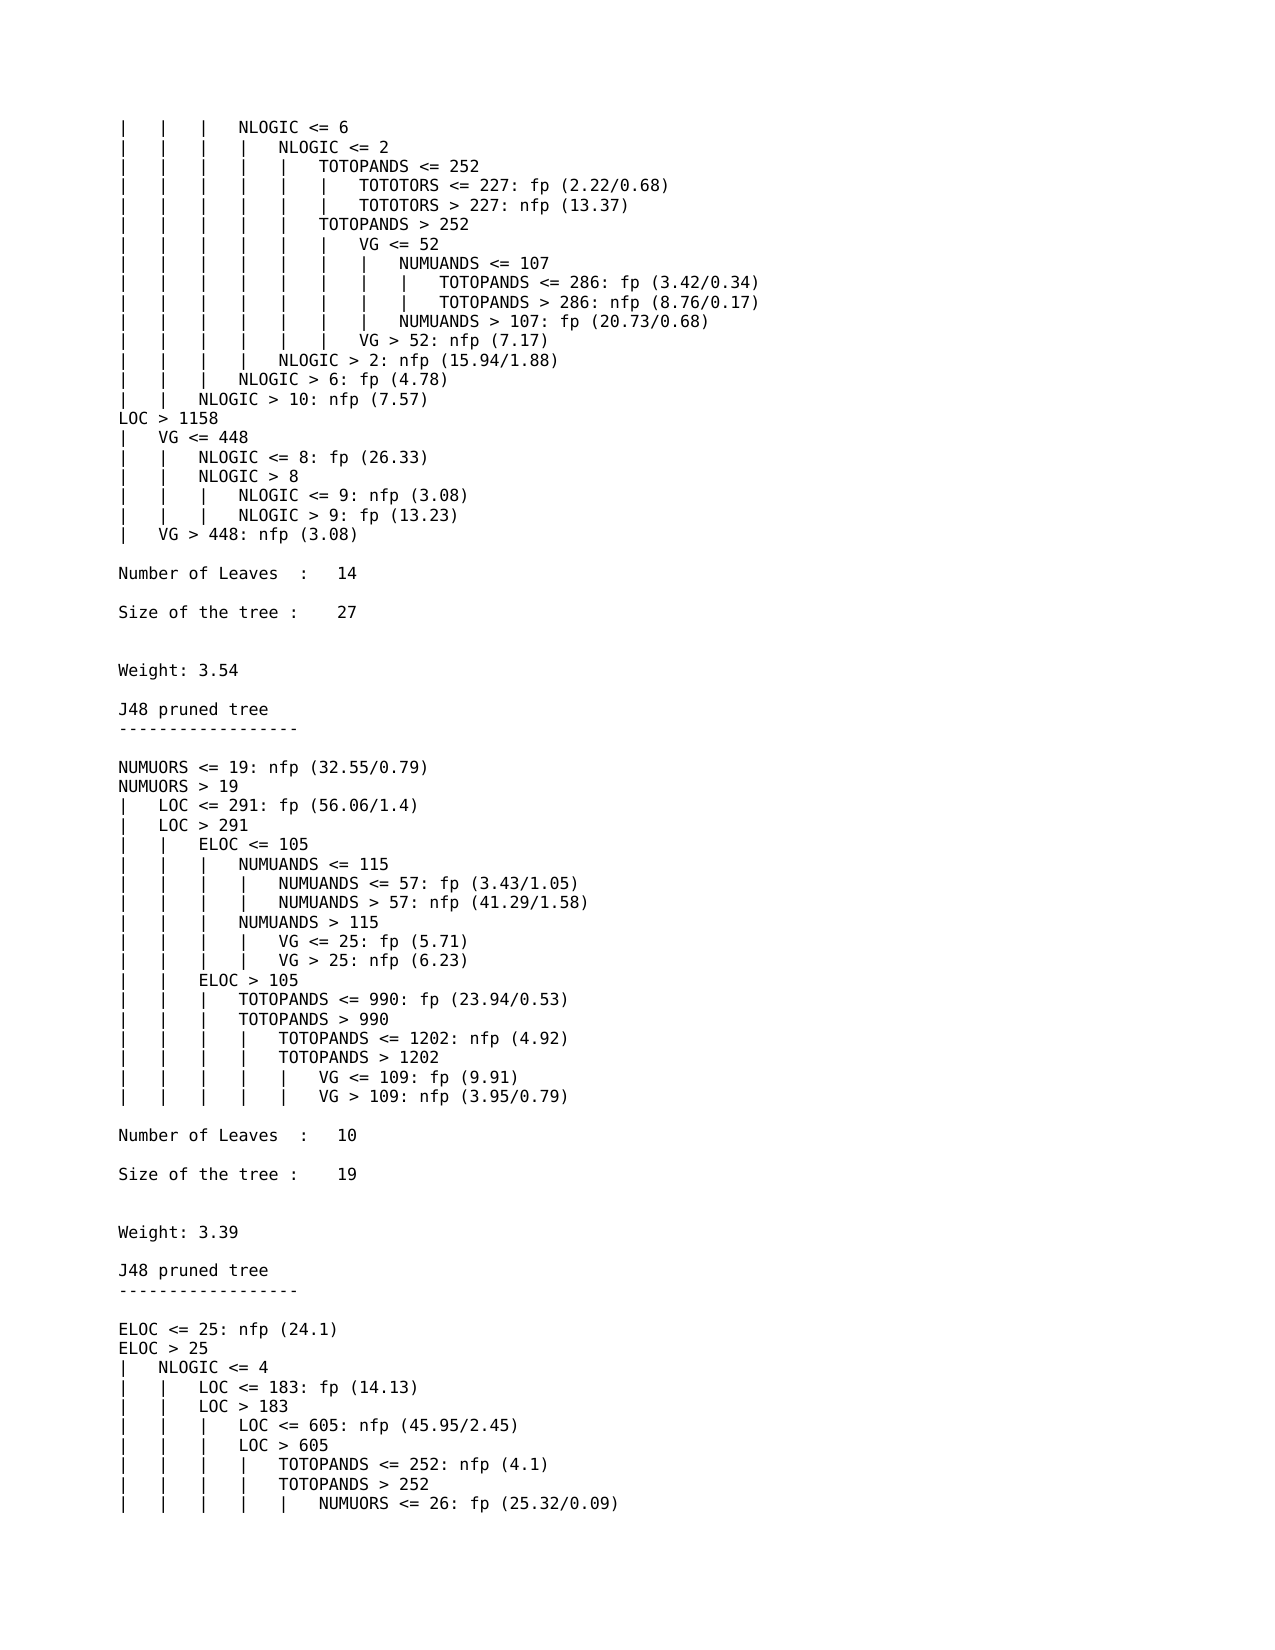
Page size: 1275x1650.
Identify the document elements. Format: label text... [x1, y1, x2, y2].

text NUMUORS <= 19: nfp (32.55/0.79) [118, 757, 1157, 777]
text | | | | | | | NUMUANDS > 107: fp (20.73/0.68) [118, 312, 1157, 331]
text | | ELOC <= 105 [118, 835, 1157, 854]
text Number of Leaves : 14 [118, 564, 1157, 583]
text | | | NUMUANDS <= 115 [118, 854, 1157, 874]
text | | | | | | VG > 52: nfp (7.17) [118, 331, 1157, 351]
text | | | | | | | | TOTOPANDS > 286: nfp (8.76/0.17) [118, 292, 1157, 312]
text | VG > 448: nfp (3.08) [118, 525, 1157, 544]
text | | | | NUMUANDS <= 57: fp (3.43/1.05) [118, 874, 1157, 893]
text Number of Leaves : 10 [118, 1126, 1157, 1145]
text | | | TOTOPANDS <= 990: fp (23.94/0.53) [118, 990, 1157, 1009]
text | | | | | TOTOPANDS <= 252 [118, 157, 1157, 176]
text | | | | | TOTOPANDS > 252 [118, 215, 1157, 234]
text Weight: 3.54 [118, 661, 1157, 680]
text | | | | TOTOPANDS > 252 [118, 1474, 1157, 1494]
text | | | | | VG <= 109: fp (9.91) [118, 1067, 1157, 1087]
text LOC > 1158 [118, 409, 1157, 428]
text | | | | VG > 25: nfp (6.23) [118, 951, 1157, 971]
text | | | | | | TOTOTORS > 227: nfp (13.37) [118, 196, 1157, 215]
text | | | | | | VG <= 52 [118, 234, 1157, 254]
text | | | | NLOGIC > 2: nfp (15.94/1.88) [118, 351, 1157, 370]
text | | | | | NUMUORS <= 26: fp (25.32/0.09) [118, 1494, 1157, 1513]
text | | | | TOTOPANDS <= 252: nfp (4.1) [118, 1455, 1157, 1474]
text Size of the tree : 19 [118, 1164, 1157, 1184]
text | | | LOC > 605 [118, 1436, 1157, 1455]
text | | LOC > 183 [118, 1397, 1157, 1416]
text | | | NLOGIC <= 9: nfp (3.08) [118, 486, 1157, 506]
text | | LOC <= 183: fp (14.13) [118, 1377, 1157, 1397]
text ------------------ [118, 719, 1157, 738]
text | | NLOGIC > 8 [118, 467, 1157, 486]
text | NLOGIC <= 4 [118, 1358, 1157, 1377]
text | | | | TOTOPANDS <= 1202: nfp (4.92) [118, 1029, 1157, 1048]
text | | | | NUMUANDS > 57: nfp (41.29/1.58) [118, 893, 1157, 912]
text | | | TOTOPANDS > 990 [118, 1009, 1157, 1029]
text | | | NUMUANDS > 115 [118, 912, 1157, 932]
text Size of the tree : 27 [118, 602, 1157, 622]
text J48 pruned tree [118, 699, 1157, 719]
text Weight: 3.39 [118, 1222, 1157, 1242]
text | | | | | | | NUMUANDS <= 107 [118, 254, 1157, 273]
text | LOC <= 291: fp (56.06/1.4) [118, 796, 1157, 816]
text | | | LOC <= 605: nfp (45.95/2.45) [118, 1416, 1157, 1436]
text ELOC <= 25: nfp (24.1) [118, 1319, 1157, 1339]
text | LOC > 291 [118, 816, 1157, 835]
text ------------------ [118, 1281, 1157, 1300]
text J48 pruned tree [118, 1261, 1157, 1281]
text | | ELOC > 105 [118, 971, 1157, 990]
text | | | NLOGIC <= 6 [118, 118, 1157, 137]
text | | NLOGIC <= 8: fp (26.33) [118, 447, 1157, 467]
text | | | | TOTOPANDS > 1202 [118, 1048, 1157, 1067]
text | | | NLOGIC > 6: fp (4.78) [118, 370, 1157, 389]
text | | NLOGIC > 10: nfp (7.57) [118, 389, 1157, 409]
text | | | NLOGIC > 9: fp (13.23) [118, 506, 1157, 525]
text | | | | NLOGIC <= 2 [118, 137, 1157, 157]
text | | | | | | TOTOTORS <= 227: fp (2.22/0.68) [118, 176, 1157, 196]
text | VG <= 448 [118, 428, 1157, 447]
text | | | | VG <= 25: fp (5.71) [118, 932, 1157, 951]
text | | | | | | | | TOTOPANDS <= 286: fp (3.42/0.34) [118, 273, 1157, 292]
text ELOC > 25 [118, 1339, 1157, 1358]
text | | | | | VG > 109: nfp (3.95/0.79) [118, 1087, 1157, 1106]
text NUMUORS > 19 [118, 777, 1157, 796]
